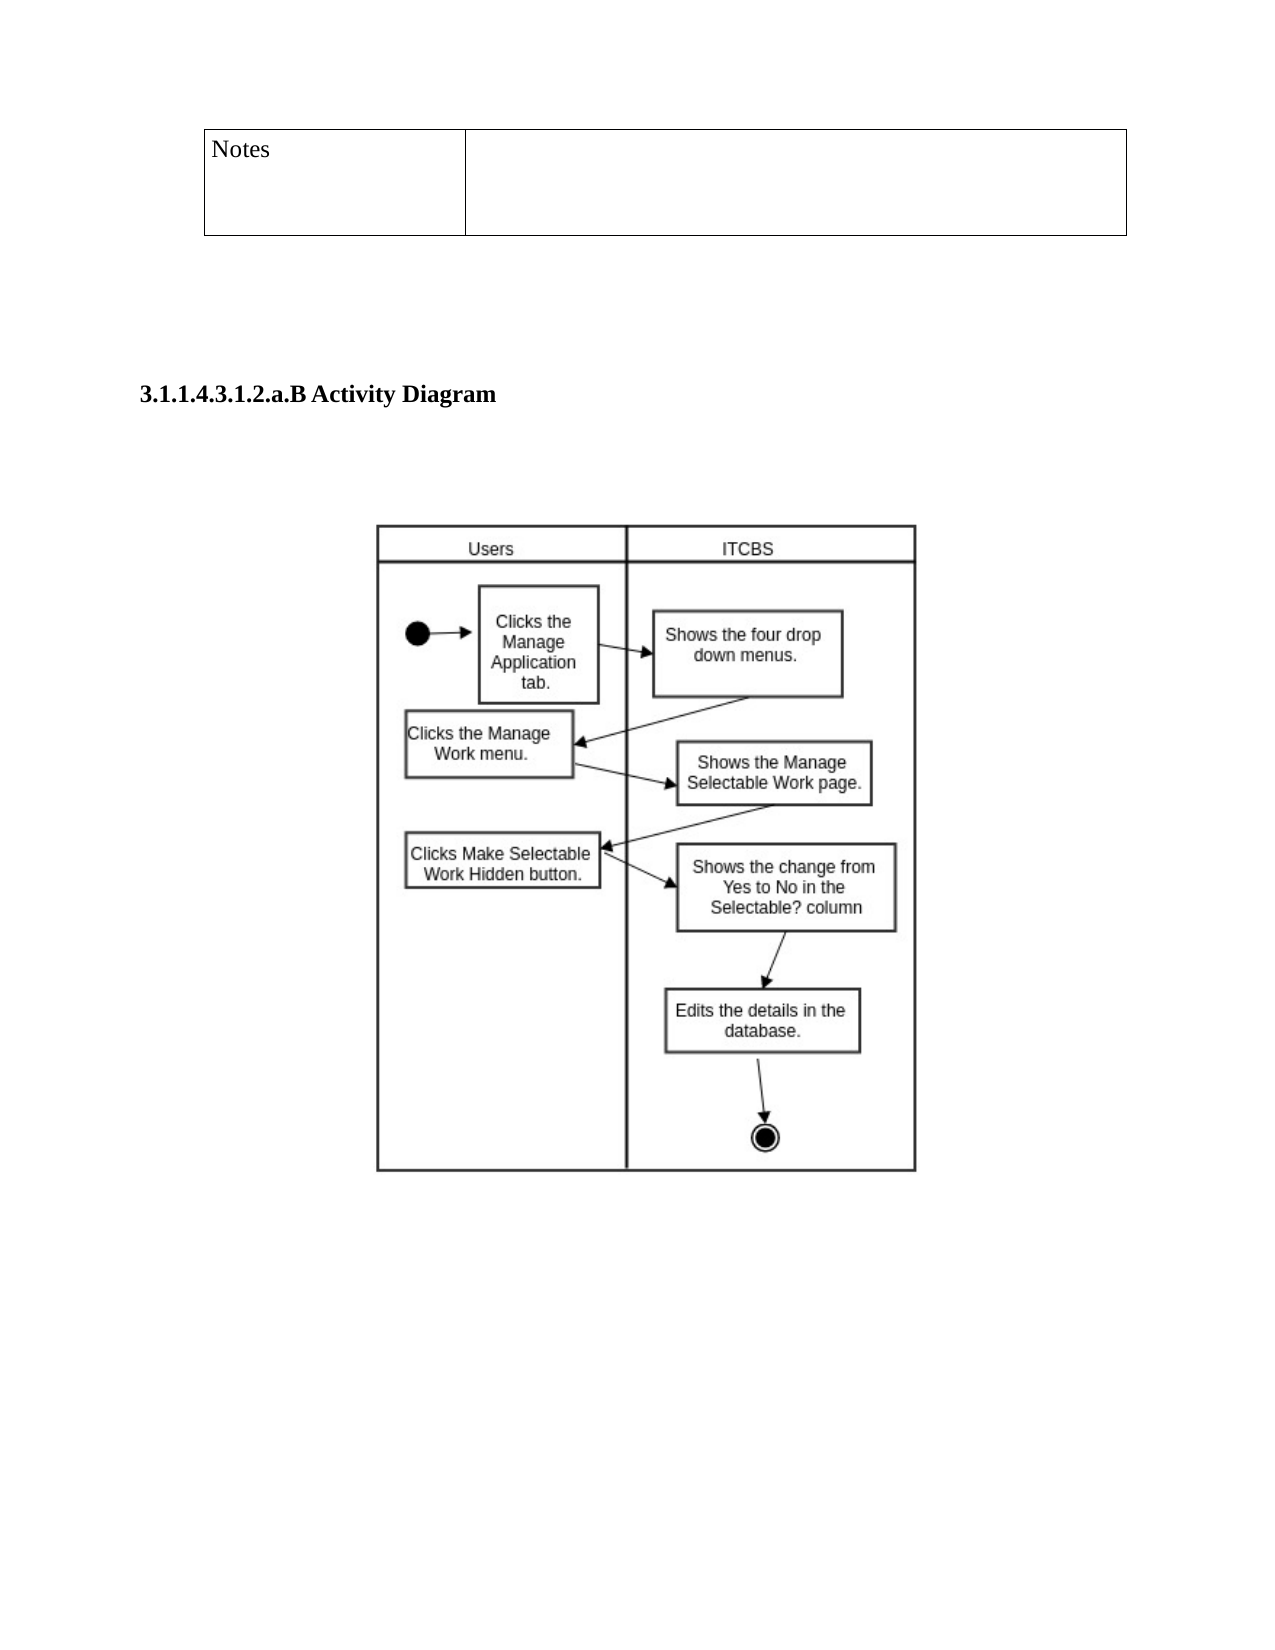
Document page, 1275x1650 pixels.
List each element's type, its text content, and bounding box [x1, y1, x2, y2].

picture [362, 467, 950, 1204]
text 3.1.1.4.3.1.2.a.B Activity Diagram [139, 379, 1135, 408]
table_cell [466, 130, 1126, 235]
table_cell Notes [205, 130, 465, 235]
